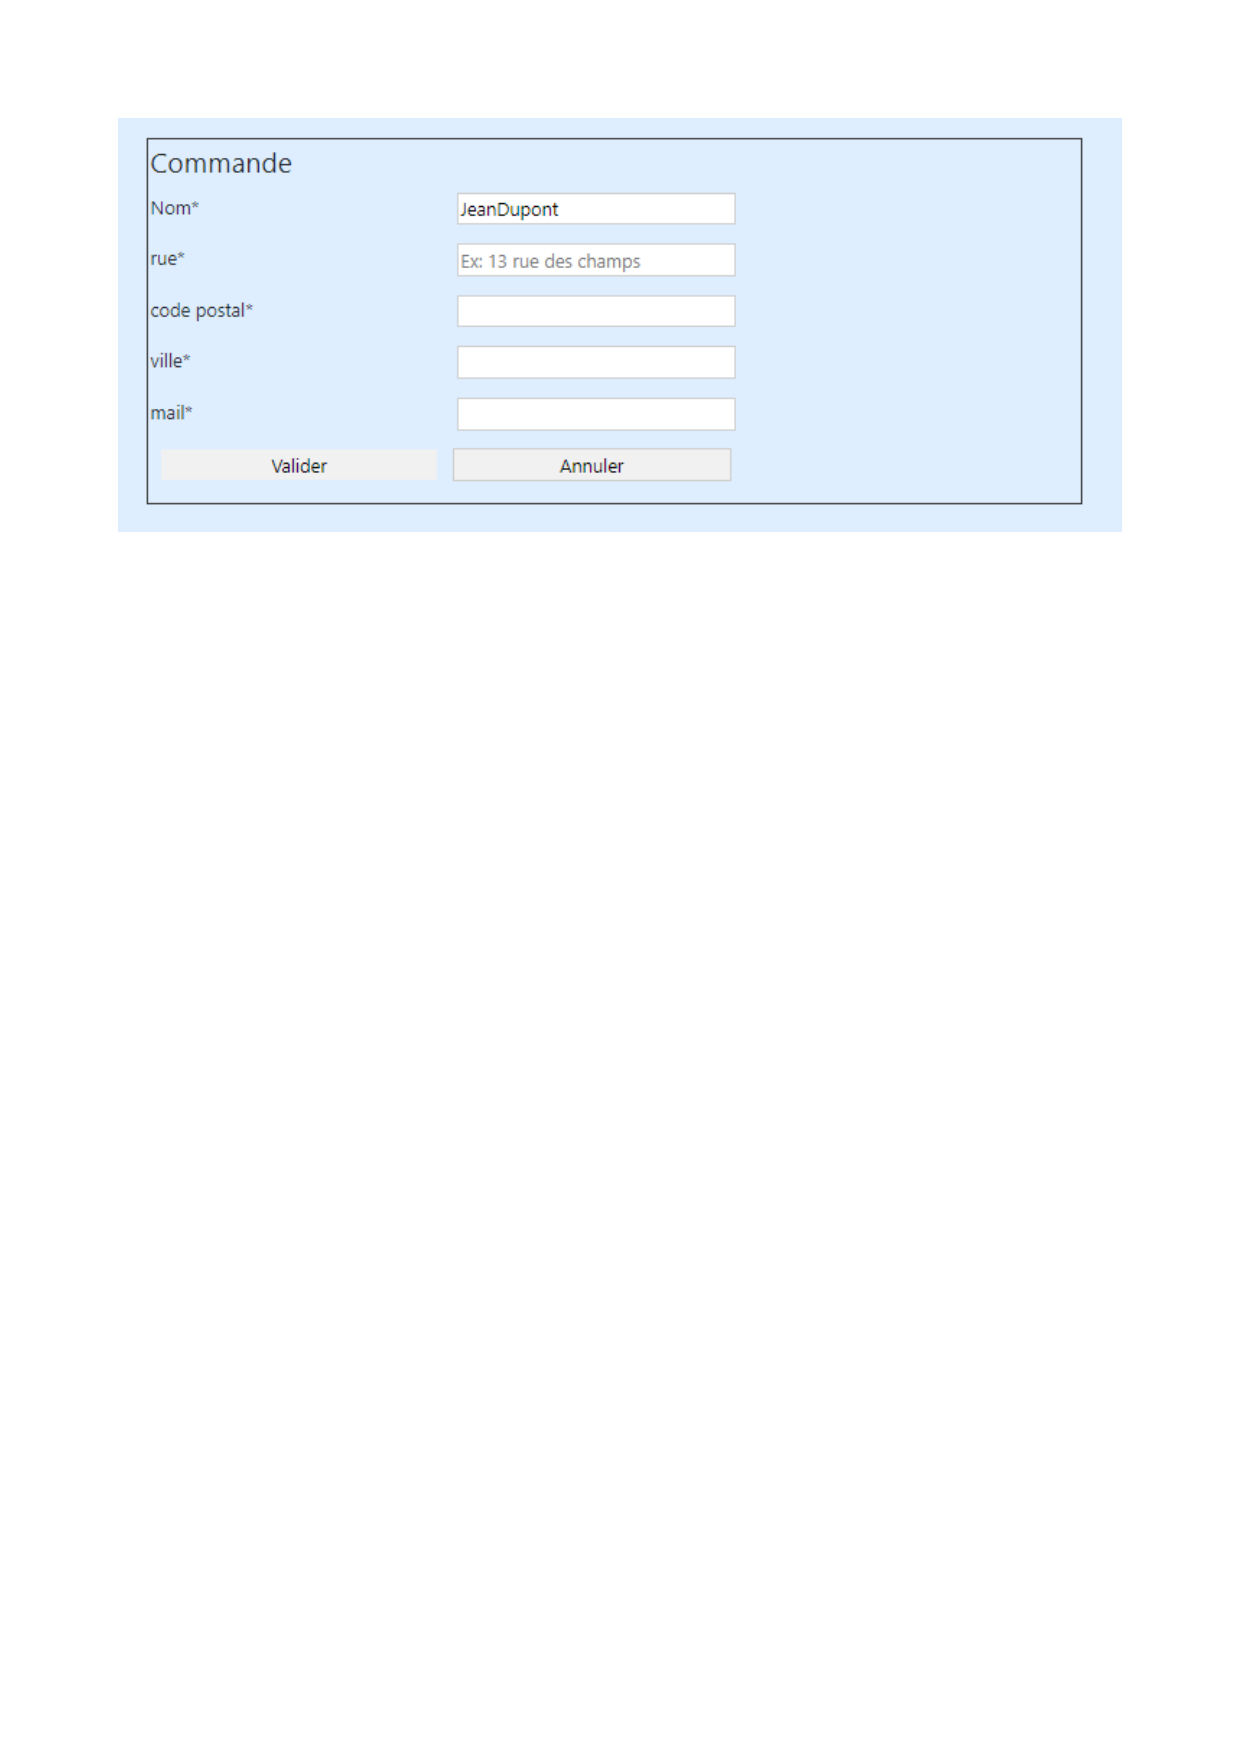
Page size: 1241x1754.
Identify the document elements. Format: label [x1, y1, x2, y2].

picture [118, 118, 1123, 532]
